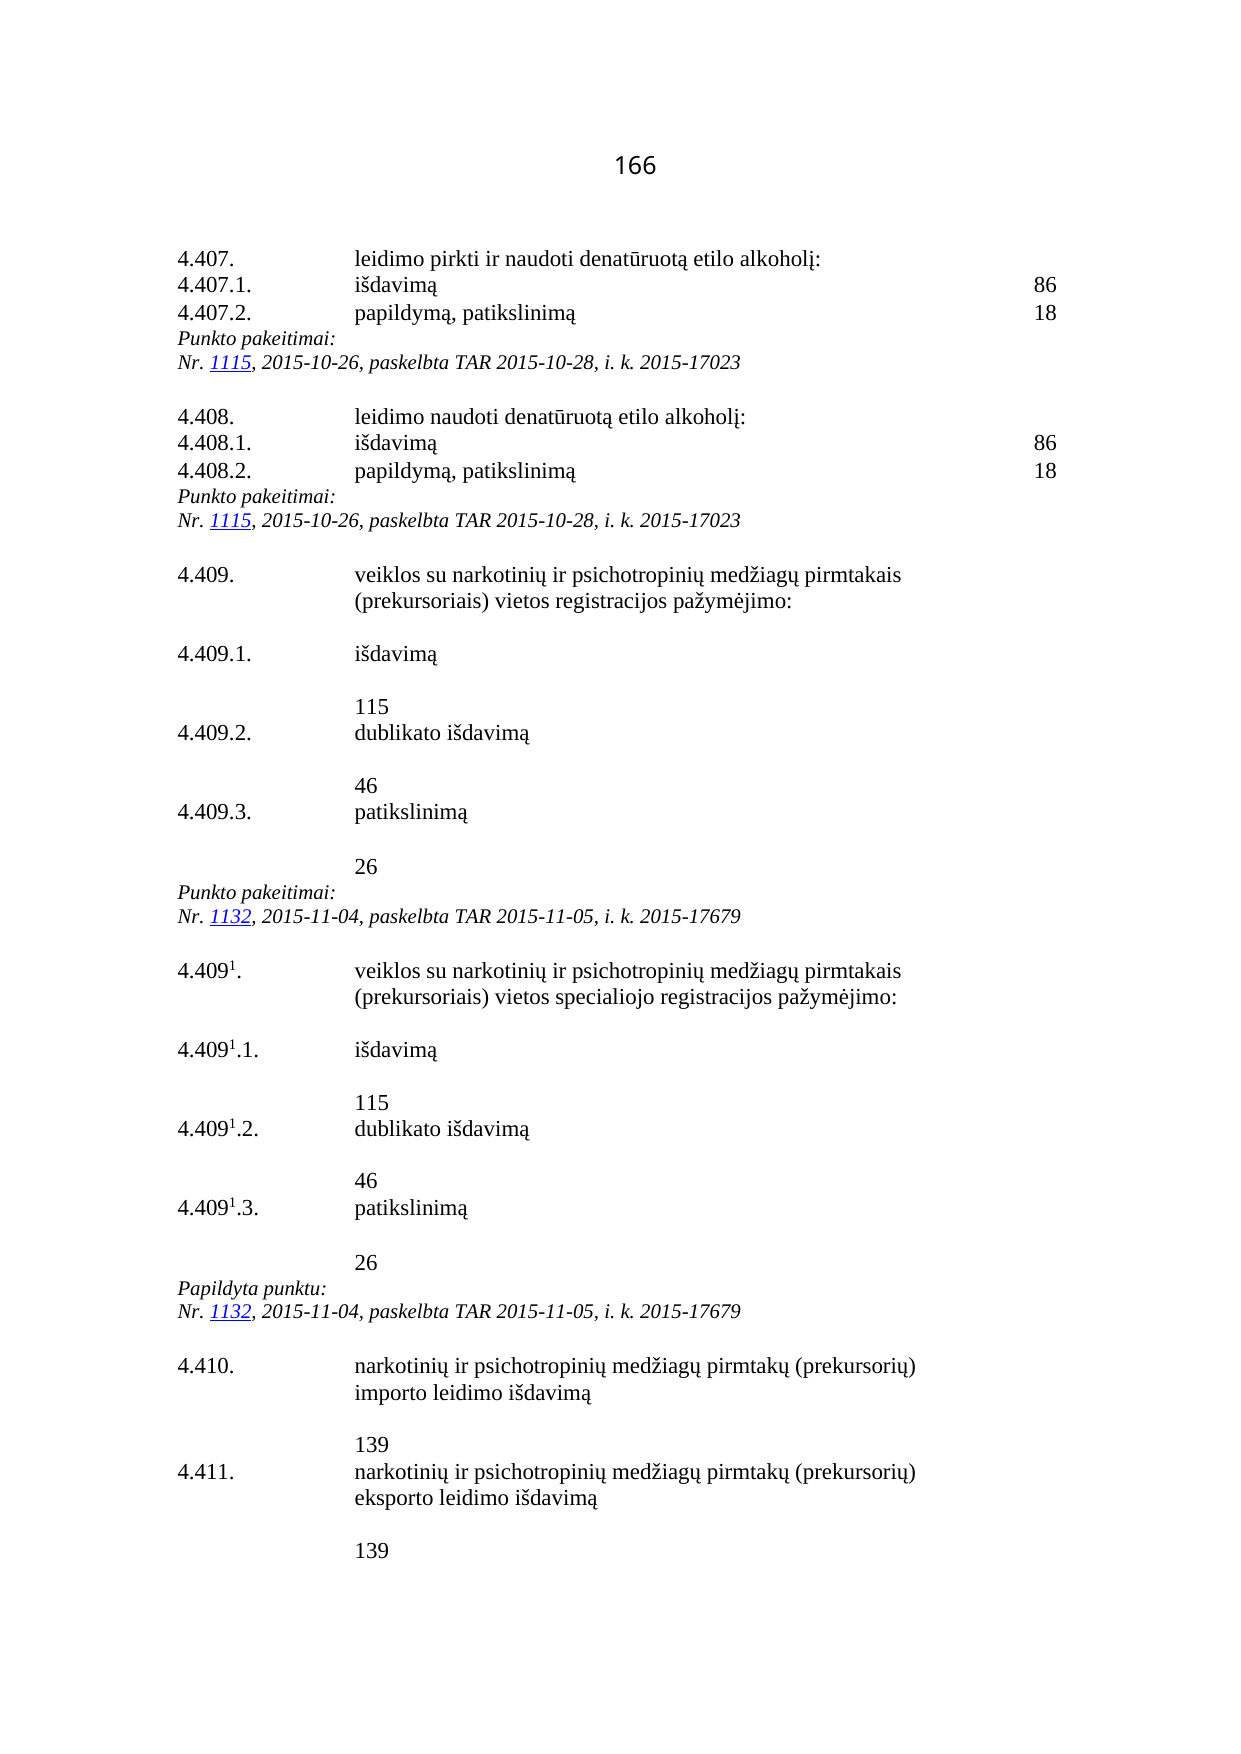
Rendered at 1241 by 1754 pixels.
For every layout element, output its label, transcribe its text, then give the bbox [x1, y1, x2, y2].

text importo leidimo išdavimą 139 [354, 1379, 945, 1458]
text Nr. 1115, 2015-10-26, paskelbta TAR 2015-10-28, i. k. 2015-17023 [177, 508, 1093, 532]
text 4.408.1. išdavimą 86 [177, 429, 1093, 456]
text 4.4091.1. išdavimą 115 [177, 1036, 945, 1115]
text 4.409.3. patikslinimą 26 [177, 798, 945, 880]
text 4.409.1. išdavimą 115 [177, 640, 945, 719]
text 4.411. narkotinių ir psichotropinių medžiagų pirmtakų (prekursorių) [177, 1458, 945, 1484]
text 4.407.2. papildymą, patikslinimą 18 [177, 297, 1093, 326]
text 4.409. veiklos su narkotinių ir psichotropinių medžiagų pirmtakais (prekursoriais) vietos registracijos pažymėjimo: [177, 561, 945, 640]
text 4.407.1. išdavimą 86 [177, 271, 1093, 297]
text 4.408. leidimo naudoti denatūruotą etilo alkoholį: [177, 403, 1093, 429]
text 4.4091.3. patikslinimą 26 [177, 1194, 945, 1275]
text 4.408.2. papildymą, patikslinimą 18 [177, 456, 1093, 484]
text 4.4091.2. dublikato išdavimą 46 [177, 1115, 945, 1194]
text 4.409.2. dublikato išdavimą 46 [177, 719, 945, 798]
text Nr. 1115, 2015-10-26, paskelbta TAR 2015-10-28, i. k. 2015-17023 [177, 350, 1093, 374]
text Papildyta punktu: [177, 1275, 1093, 1299]
text Nr. 1132, 2015-11-04, paskelbta TAR 2015-11-05, i. k. 2015-17679 [177, 904, 1093, 928]
text 4.410. narkotinių ir psichotropinių medžiagų pirmtakų (prekursorių) [177, 1352, 945, 1379]
text Punkto pakeitimai: [177, 880, 1093, 904]
text 4.407. leidimo pirkti ir naudoti denatūruotą etilo alkoholį: [177, 244, 1093, 271]
text eksporto leidimo išdavimą 139 [354, 1484, 945, 1563]
text Punkto pakeitimai: [177, 484, 1093, 508]
text Nr. 1132, 2015-11-04, paskelbta TAR 2015-11-05, i. k. 2015-17679 [177, 1299, 1093, 1323]
text 4.4091. veiklos su narkotinių ir psichotropinių medžiagų pirmtakais (prekursoriais) vietos specialiojo registracijos pažymėjimo: [177, 957, 945, 1036]
text Punkto pakeitimai: [177, 326, 1093, 350]
